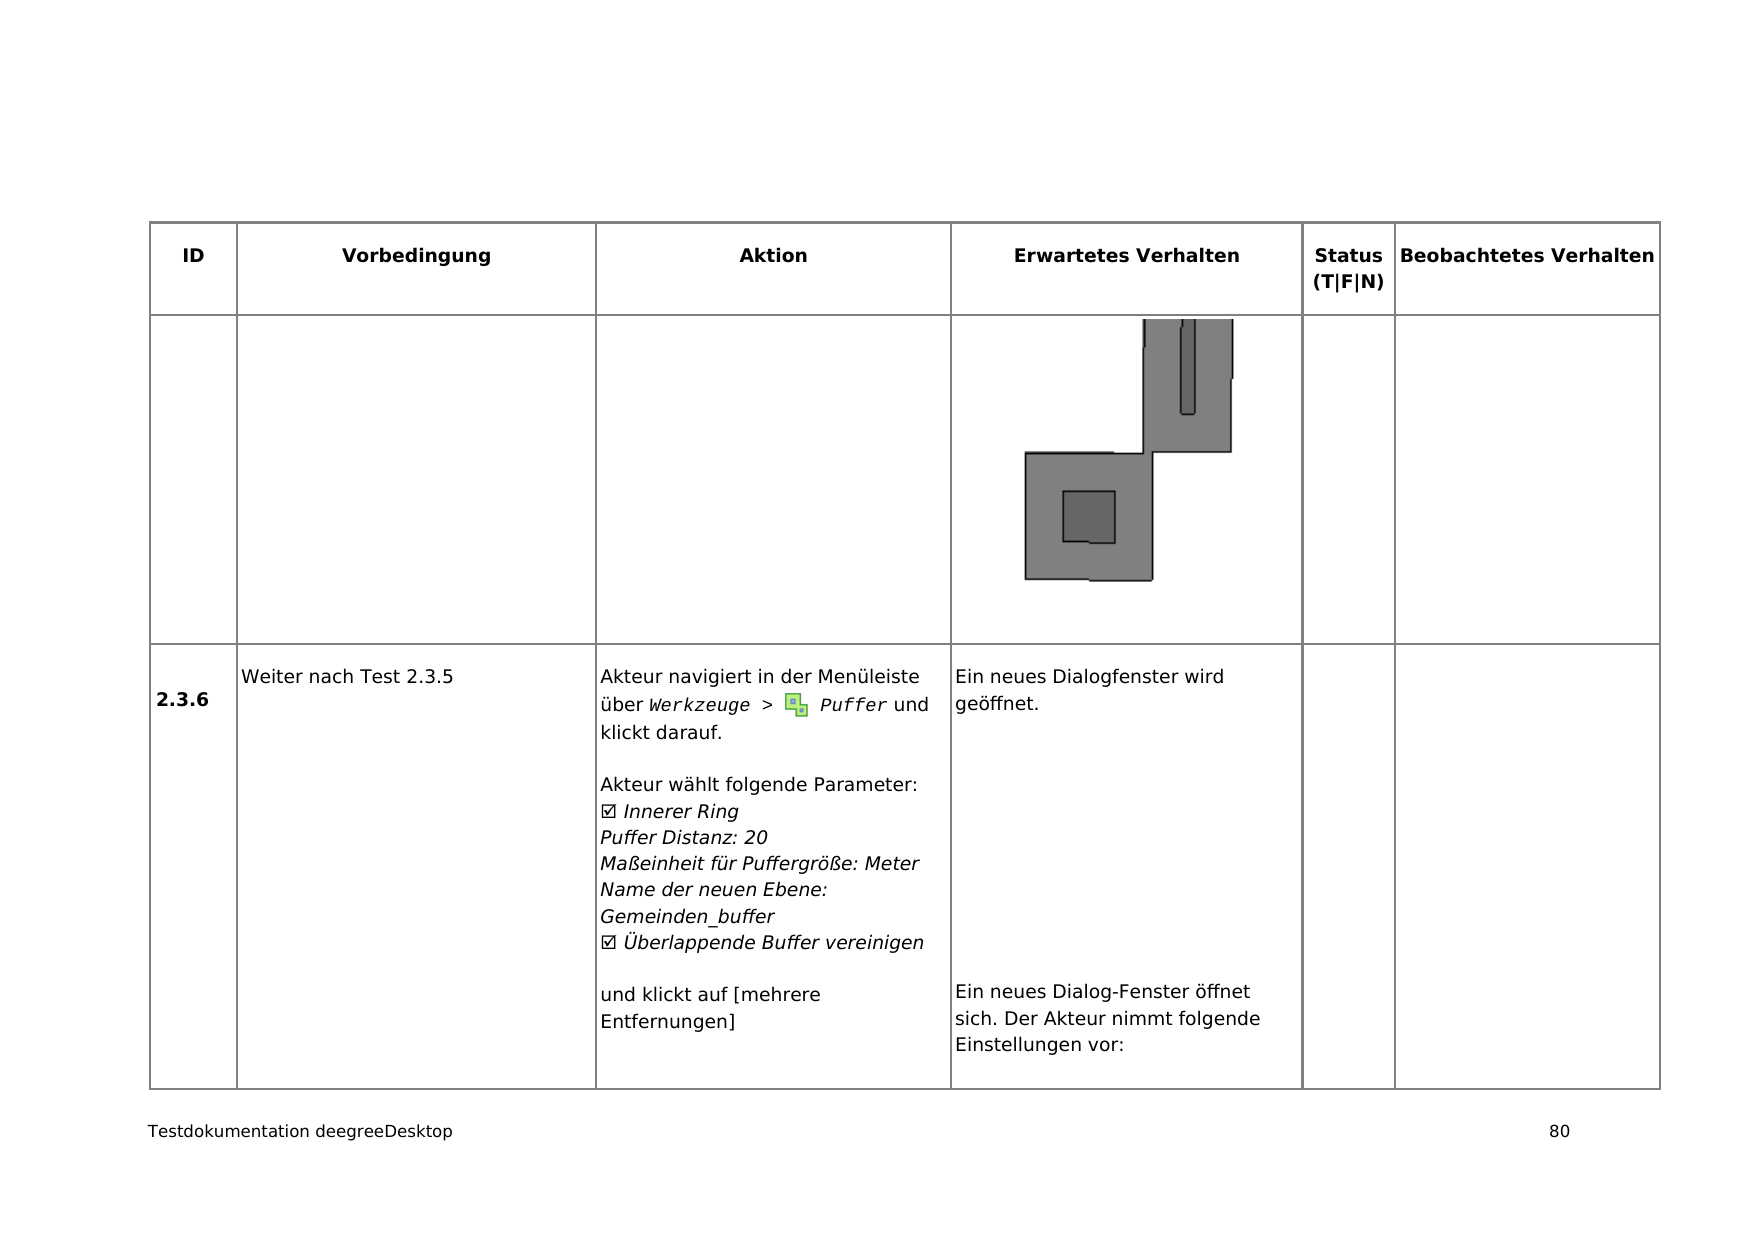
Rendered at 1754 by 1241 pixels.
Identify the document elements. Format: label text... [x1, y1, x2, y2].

table_cell [1304, 316, 1394, 643]
table_cell [952, 316, 1301, 643]
table_cell [151, 316, 236, 643]
table_header Beobachtetes Verhalten [1396, 224, 1659, 314]
table_header Status (T|F|N) [1304, 224, 1394, 314]
table_header Vorbedingung [238, 224, 595, 314]
picture [784, 692, 809, 718]
table_cell [238, 316, 595, 643]
table_header ID [151, 224, 236, 314]
table_cell [1304, 645, 1394, 1088]
table_cell [597, 316, 950, 643]
picture [989, 319, 1265, 596]
table_cell Weiter nach Test 2.3.5 [238, 645, 595, 1088]
table_cell [1396, 645, 1659, 1088]
table_cell [151, 645, 236, 1088]
table_cell Ein neues Dialogfenster wird geöffnet. Ein neues Dialog-Fenster öffnet sich. Der Akteur nimmt folgende Einstellungen vor: [952, 645, 1301, 1088]
table_cell [1396, 316, 1659, 643]
table_header Erwartetes Verhalten [952, 224, 1301, 314]
table_header Aktion [597, 224, 950, 314]
table_cell Akteur navigiert in der Menüleiste über Werkzeuge > Puffer und klickt darauf. Akteur wählt folgende Parameter:  Innerer Ring Puffer Distanz: 20 Maßeinheit für Puffergröße: Meter Name der neuen Ebene: Gemeinden_buffer  Überlappende Buffer vereinigen und klickt auf [mehrere Entfernungen] [597, 645, 950, 1088]
